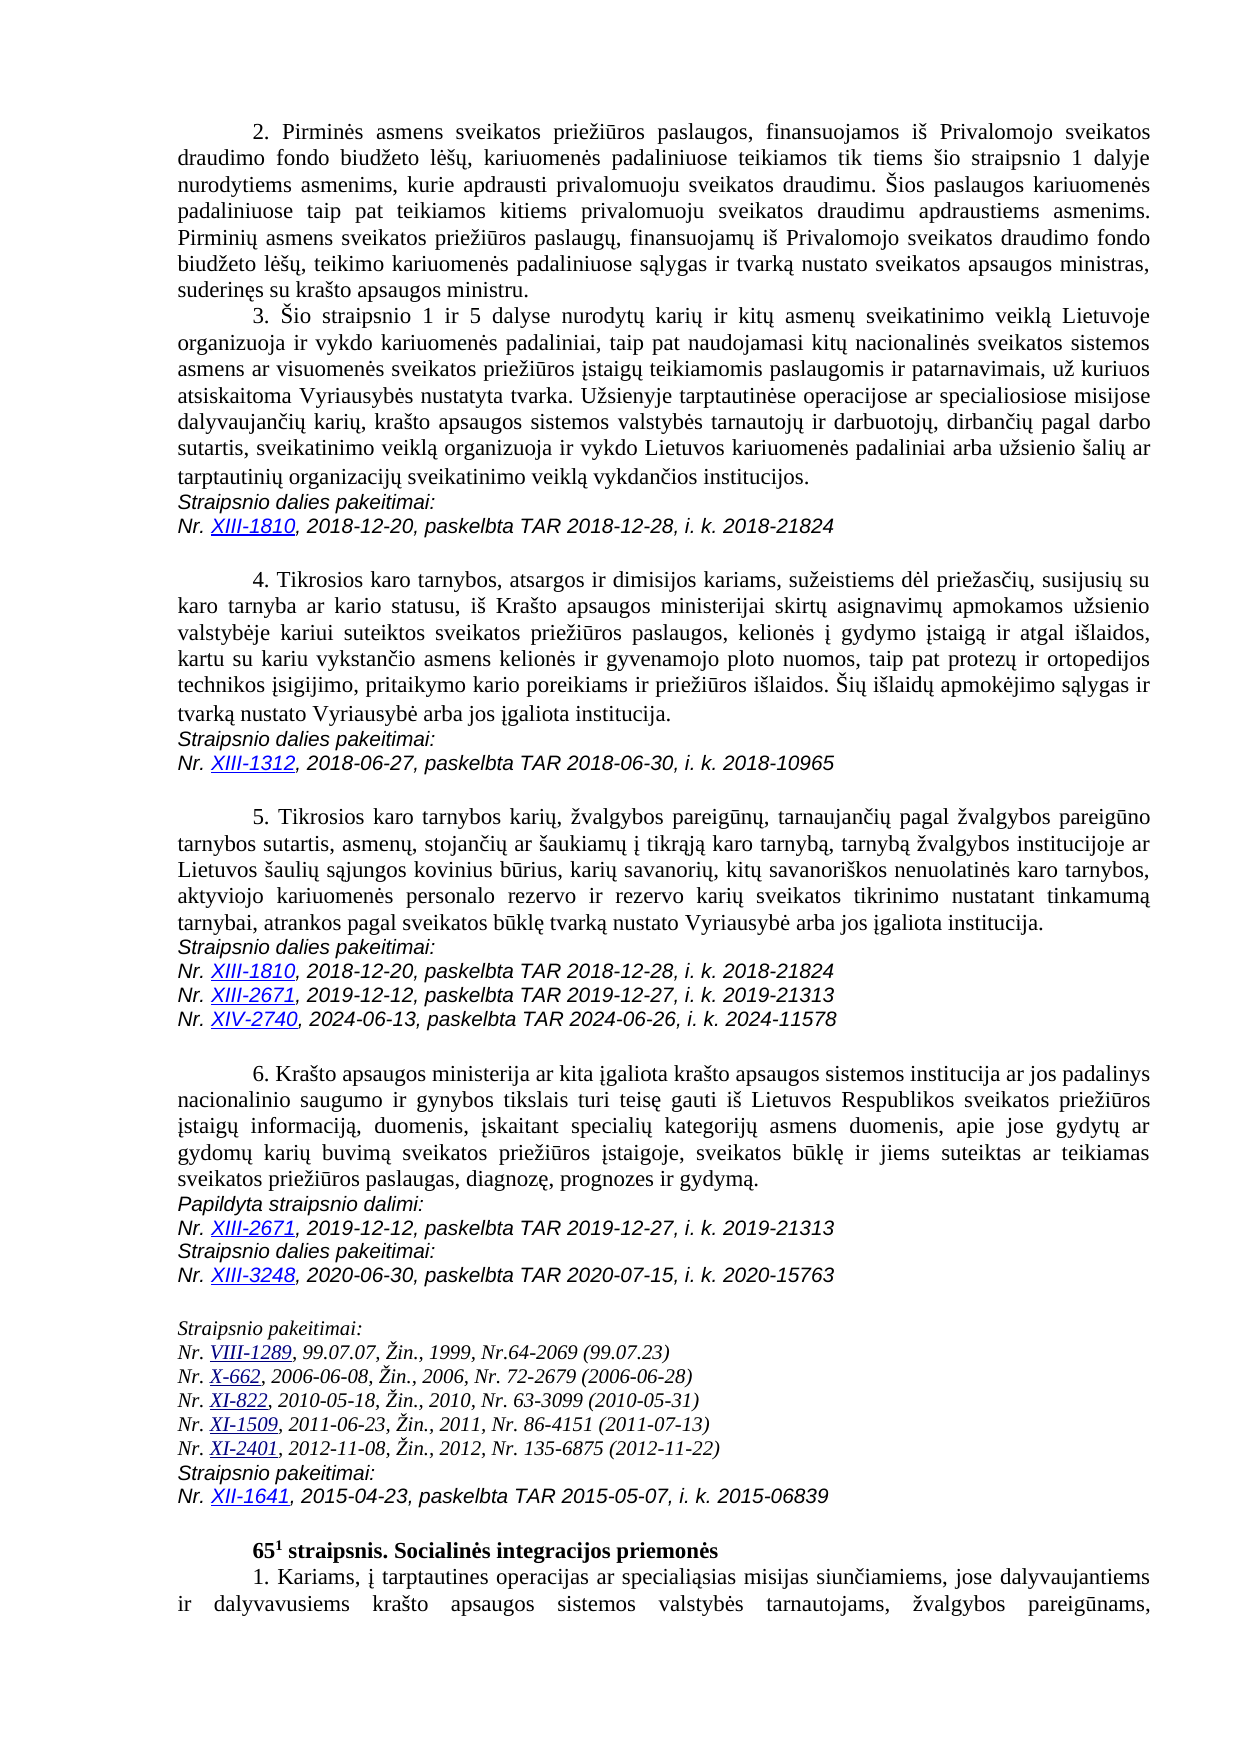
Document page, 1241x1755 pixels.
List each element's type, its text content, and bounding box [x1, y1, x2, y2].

text Papildyta straipsnio dalimi: [177, 1191, 1152, 1215]
text 5. Tikrosios karo tarnybos karių, žvalgybos pareigūnų, tarnaujančių pagal žvalgybos pareigūno tarnybos sutartis, asmenų, stojančių ar šaukiamų į tikrąją karo tarnybą, tarnybą žvalgybos institucijoje ar Lietuvos šaulių sąjungos kovinius būrius, karių savanorių, kitų savanoriškos nenuolatinės karo tarnybos, aktyviojo kariuomenės personalo rezervo ir rezervo karių sveikatos tikrinimo nustatant tinkamumą tarnybai, atrankos pagal sveikatos būklę tvarką nustato Vyriausybė arba jos įgaliota institucija. [177, 803, 1152, 935]
text 2. Pirminės asmens sveikatos priežiūros paslaugos, finansuojamos iš Privalomojo sveikatos draudimo fondo biudžeto lėšų, kariuomenės padaliniuose teikiamos tik tiems šio straipsnio 1 dalyje nurodytiems asmenims, kurie apdrausti privalomuoju sveikatos draudimu. Šios paslaugos kariuomenės padaliniuose taip pat teikiamos kitiems privalomuoju sveikatos draudimu apdraustiems asmenims. Pirminių asmens sveikatos priežiūros paslaugų, finansuojamų iš Privalomojo sveikatos draudimo fondo biudžeto lėšų, teikimo kariuomenės padaliniuose sąlygas ir tvarką nustato sveikatos apsaugos ministras, suderinęs su krašto apsaugos ministru. [177, 118, 1152, 303]
text Nr. XIII-1312, 2018-06-27, paskelbta TAR 2018-06-30, i. k. 2018-10965 [177, 751, 1152, 774]
text Straipsnio pakeitimai: [177, 1460, 1152, 1484]
text Nr. XIII-1810, 2018-12-20, paskelbta TAR 2018-12-28, i. k. 2018-21824 [177, 513, 1152, 537]
text 1. Kariams, į tarptautines operacijas ar specialiąsias misijas siunčiamiems, jose dalyvaujantiems ir dalyvavusiems krašto apsaugos sistemos valstybės tarnautojams, žvalgybos pareigūnams, [177, 1563, 1152, 1616]
text Nr. XIII-2671, 2019-12-12, paskelbta TAR 2019-12-27, i. k. 2019-21313 [177, 1215, 1152, 1239]
text Nr. XIII-1810, 2018-12-20, paskelbta TAR 2018-12-28, i. k. 2018-21824 [177, 959, 1152, 983]
text Straipsnio dalies pakeitimai: [177, 935, 1152, 959]
text 6. Krašto apsaugos ministerija ar kita įgaliota krašto apsaugos sistemos institucija ar jos padalinys nacionalinio saugumo ir gynybos tikslais turi teisę gauti iš Lietuvos Respublikos sveikatos priežiūros įstaigų informaciją, duomenis, įskaitant specialių kategorijų asmens duomenis, apie jose gydytų ar gydomų karių buvimą sveikatos priežiūros įstaigoje, sveikatos būklę ir jiems suteiktas ar teikiamas sveikatos priežiūros paslaugas, diagnozę, prognozes ir gydymą. [177, 1060, 1152, 1191]
text 3. Šio straipsnio 1 ir 5 dalyse nurodytų karių ir kitų asmenų sveikatinimo veiklą Lietuvoje organizuoja ir vykdo kariuomenės padaliniai, taip pat naudojamasi kitų nacionalinės sveikatos sistemos asmens ar visuomenės sveikatos priežiūros įstaigų teikiamomis paslaugomis ir patarnavimais, už kuriuos atsiskaitoma Vyriausybės nustatyta tvarka. Užsienyje tarptautinėse operacijose ar specialiosiose misijose dalyvaujančių karių, krašto apsaugos sistemos valstybės tarnautojų ir darbuotojų, dirbančių pagal darbo sutartis, sveikatinimo veiklą organizuoja ir vykdo Lietuvos kariuomenės padaliniai arba užsienio šalių ar tarptautinių organizacijų sveikatinimo veiklą vykdančios institucijos. [177, 303, 1152, 489]
text Nr. XIII-2671, 2019-12-12, paskelbta TAR 2019-12-27, i. k. 2019-21313 [177, 983, 1152, 1007]
text Nr. XII-1641, 2015-04-23, paskelbta TAR 2015-05-07, i. k. 2015-06839 [177, 1484, 1152, 1508]
text Nr. XIV-2740, 2024-06-13, paskelbta TAR 2024-06-26, i. k. 2024-11578 [177, 1007, 1152, 1031]
text 651 straipsnis. Socialinės integracijos priemonės [177, 1537, 1152, 1563]
text Straipsnio dalies pakeitimai: [177, 489, 1152, 513]
text Nr. VIII-1289, 99.07.07, Žin., 1999, Nr.64-2069 (99.07.23) [177, 1340, 1152, 1364]
text Nr. XI-822, 2010-05-18, Žin., 2010, Nr. 63-3099 (2010-05-31) [177, 1388, 1152, 1412]
text Nr. XIII-3248, 2020-06-30, paskelbta TAR 2020-07-15, i. k. 2020-15763 [177, 1263, 1152, 1287]
text 4. Tikrosios karo tarnybos, atsargos ir dimisijos kariams, sužeistiems dėl priežasčių, susijusių su karo tarnyba ar kario statusu, iš Krašto apsaugos ministerijai skirtų asignavimų apmokamos užsienio valstybėje kariui suteiktos sveikatos priežiūros paslaugos, kelionės į gydymo įstaigą ir atgal išlaidos, kartu su kariu vykstančio asmens kelionės ir gyvenamojo ploto nuomos, taip pat protezų ir ortopedijos technikos įsigijimo, pritaikymo kario poreikiams ir priežiūros išlaidos. Šių išlaidų apmokėjimo sąlygas ir tvarką nustato Vyriausybė arba jos įgaliota institucija. [177, 566, 1152, 727]
text Nr. XI-2401, 2012-11-08, Žin., 2012, Nr. 135-6875 (2012-11-22) [177, 1436, 1152, 1460]
text Nr. XI-1509, 2011-06-23, Žin., 2011, Nr. 86-4151 (2011-07-13) [177, 1412, 1152, 1436]
text Straipsnio pakeitimai: [177, 1316, 1152, 1340]
text Straipsnio dalies pakeitimai: [177, 1239, 1152, 1263]
text Straipsnio dalies pakeitimai: [177, 727, 1152, 751]
text Nr. X-662, 2006-06-08, Žin., 2006, Nr. 72-2679 (2006-06-28) [177, 1364, 1152, 1388]
